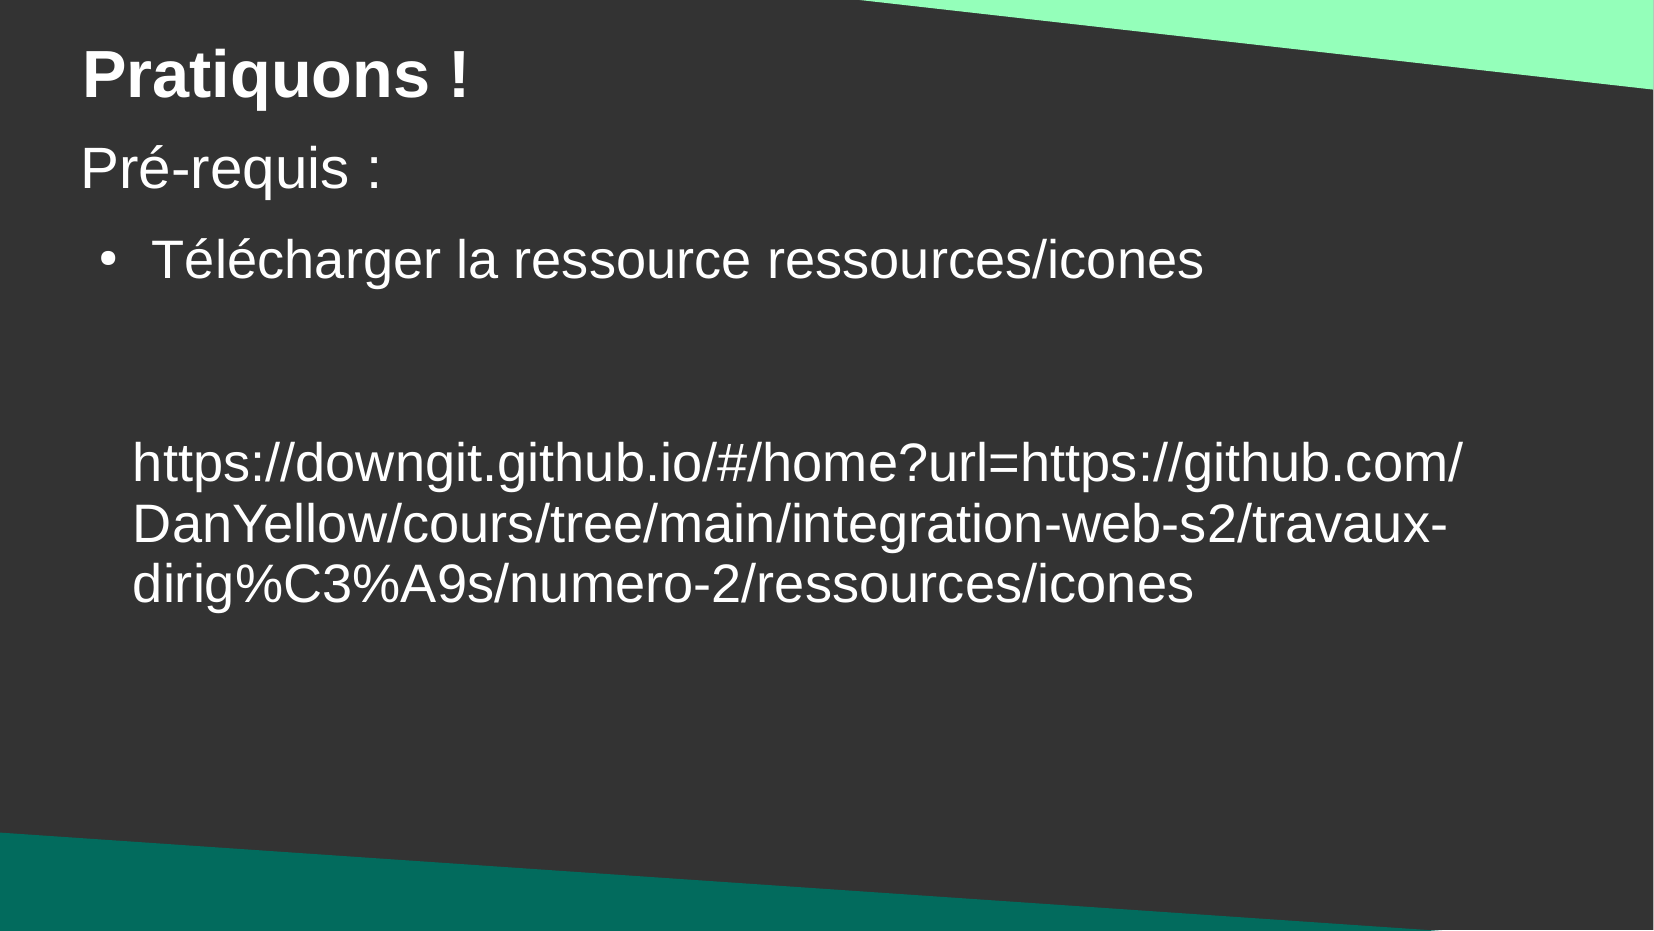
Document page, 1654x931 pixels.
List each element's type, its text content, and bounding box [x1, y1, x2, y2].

text_box [859, 0, 1654, 90]
title Pratiquons ! [82, 37, 1571, 114]
text_box https://downgit.github.io/#/home?url=https://github.com/DanYellow/cours/tree/main/integration-web-s2/travaux-dirig%C3%A9s/numero-2/ressources/icones [118, 425, 1534, 622]
list Pré-requis : Télécharger la ressource ressources/icones [80, 135, 1620, 296]
